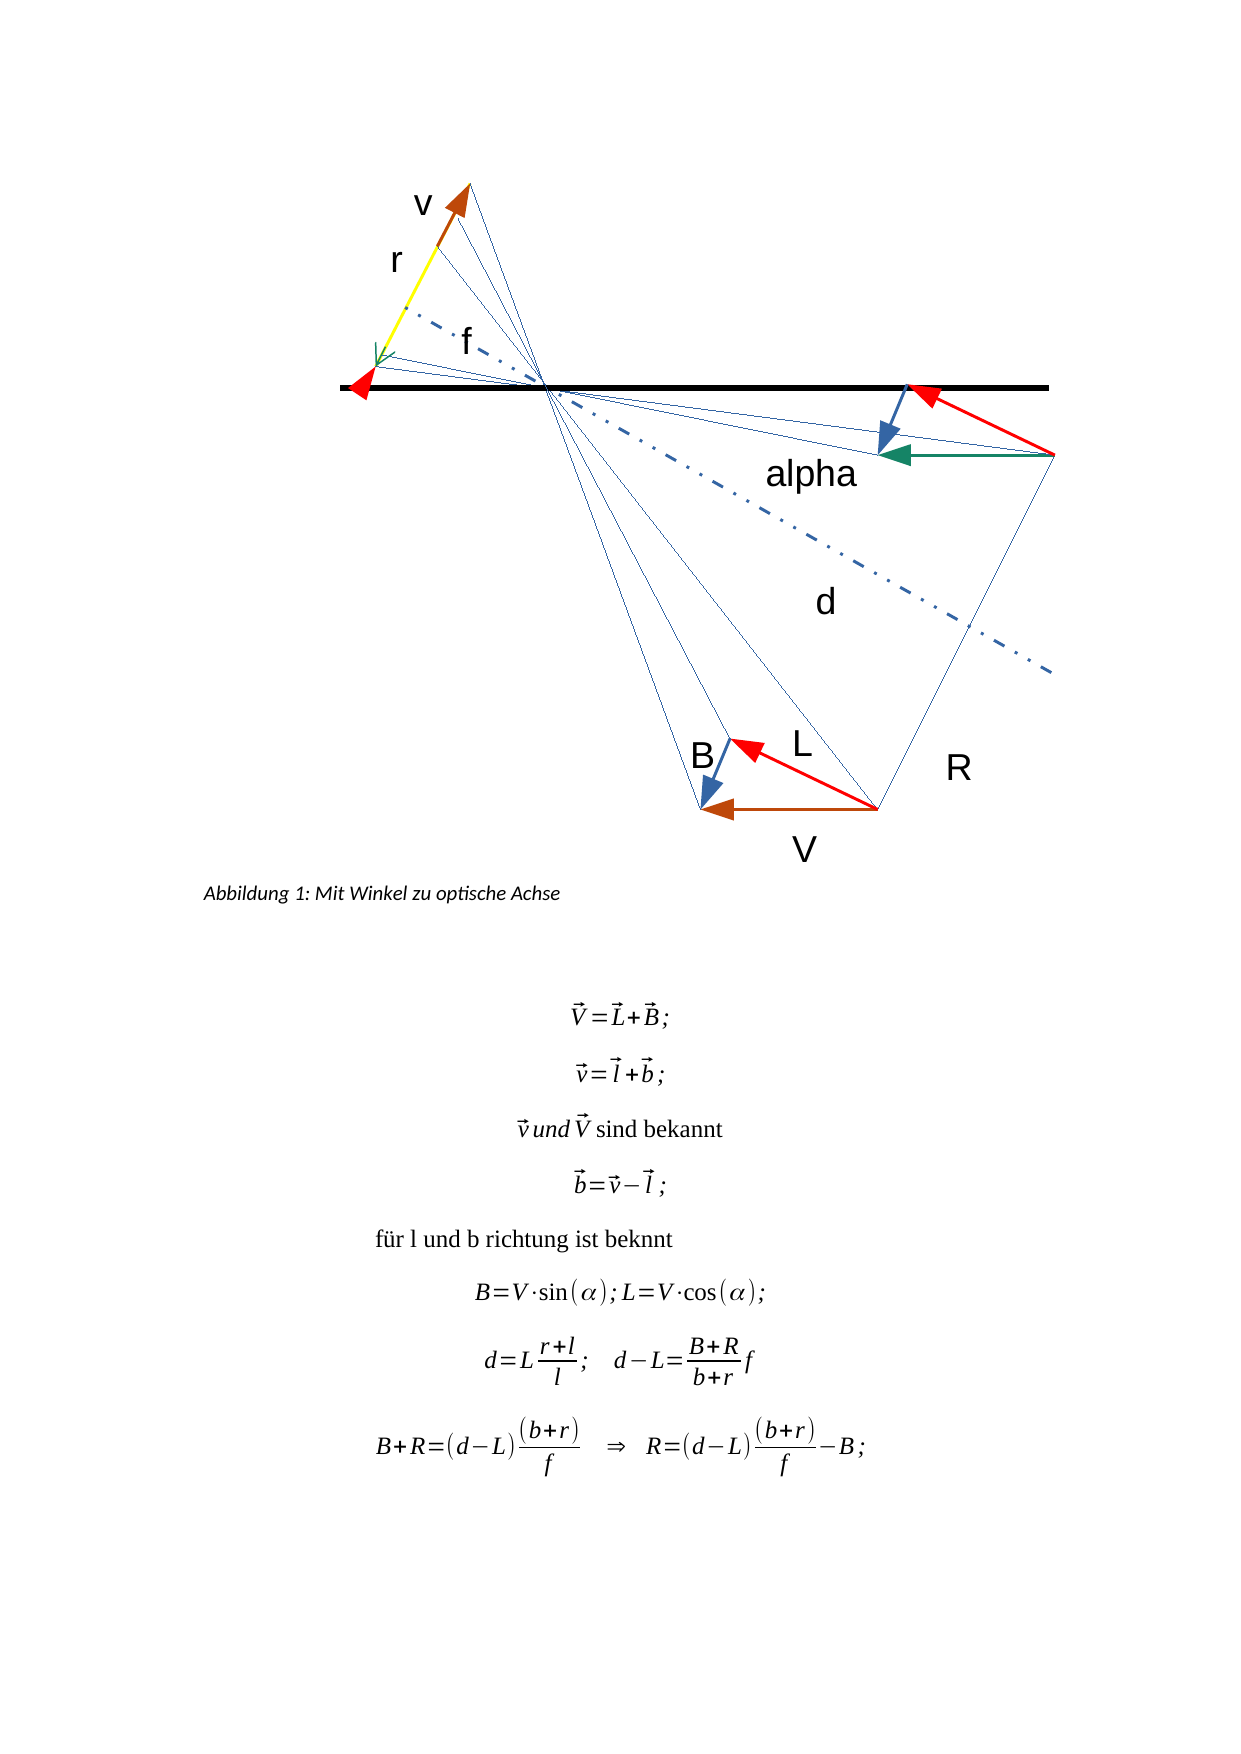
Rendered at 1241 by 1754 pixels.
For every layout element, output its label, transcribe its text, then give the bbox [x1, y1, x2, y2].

text Abbildung 1: Mit Winkel zu optische Achse [203, 160, 1057, 906]
